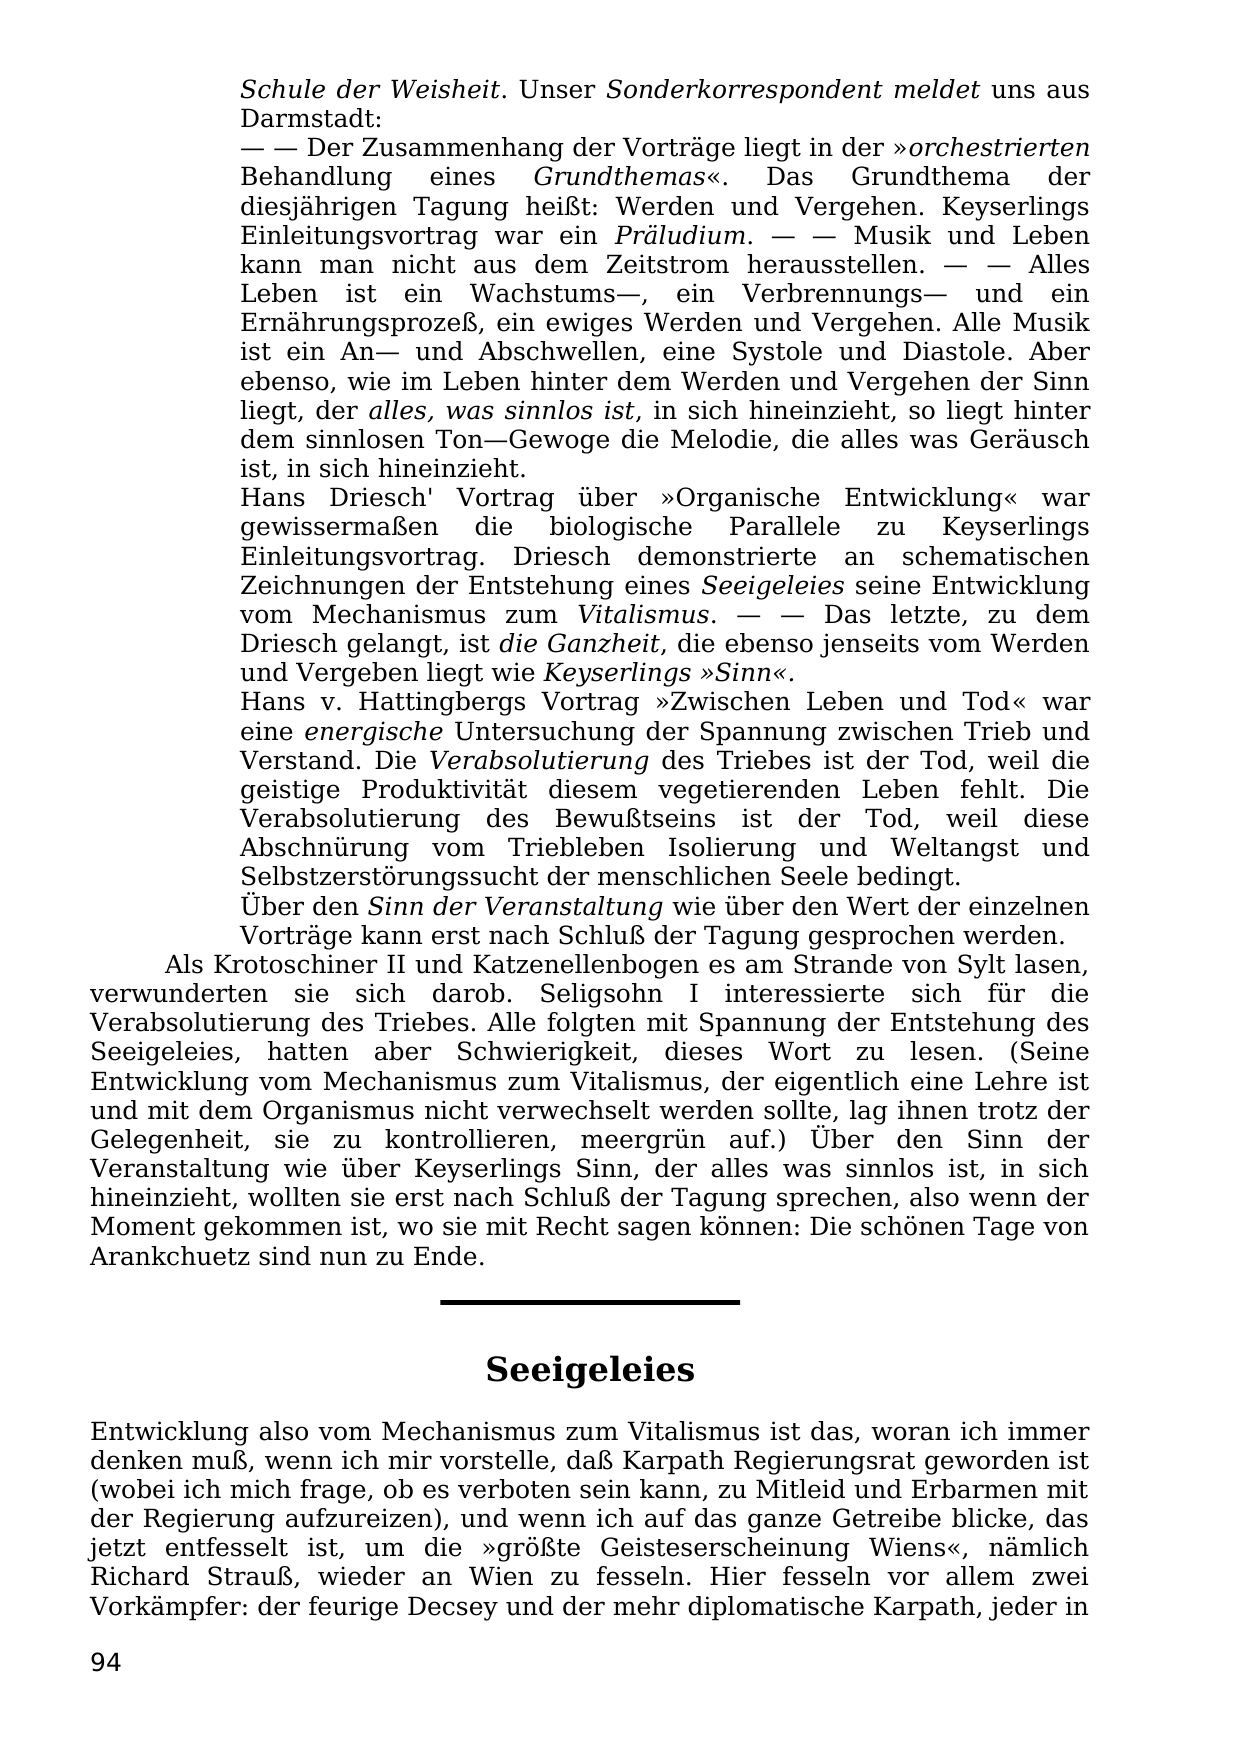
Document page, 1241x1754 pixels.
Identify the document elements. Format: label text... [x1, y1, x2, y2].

text Entwicklung also vom Mechanismus zum Vitalismus ist das, woran ich immer denken muß, wenn ich mir vorstelle, daß Karpath Regierungsrat geworden ist (wobei ich mich frage, ob es verboten sein kann, zu Mitleid und Erbarmen mit der Regierung aufzureizen), und wenn ich auf das ganze Getreibe blicke, das jetzt entfesselt ist, um die »größte Geisteserscheinung Wiens«, nämlich Richard Strauß, wieder an Wien zu fesseln. Hier fesseln vor allem zwei Vorkämpfer: der feurige Decsey und der mehr diplomatische Karpath, jeder in [90, 1389, 1091, 1621]
picture [440, 1300, 741, 1305]
text Als Krotoschiner II und Katzenellenbogen es am Strande von Sylt lasen, verwunderten sie sich darob. Seligsohn I interessierte sich für die Verabsolutierung des Triebes. Alle folgten mit Spannung der Entstehung des Seeigel­eies, hatten aber Schwierigkeit, dieses Wort zu lesen. (Seine Entwicklung vom Mechanismus zum Vitalismus, der eigentlich eine Lehre ist und mit dem Organismus nicht verwechselt werden sollte, lag ihnen trotz der Gelegenheit, sie zu kontrollieren, meergrün auf.) Über den Sinn der Veranstaltung wie über Keyserlings Sinn, der alles was sinnlos ist, in sich hineinzieht, wollten sie erst nach Schluß der Tagung sprechen, also wenn der Moment gekommen ist, wo sie mit Recht sagen können: Die schönen Tage von Arankchuetz sind nun zu Ende. [90, 950, 1091, 1271]
text Schule der Weisheit. Unser Sonderkorrespondent meldet uns aus Darmstadt: [240, 75, 1091, 133]
text Hans Driesch' Vortrag über »Organische Entwicklung« war gewissermaßen die biologische Parallele zu Keyserlings Einleitungsvortrag. Driesch demonstrierte an schematischen Zeichnungen der Entstehung eines Seeigeleies seine Entwicklung vom Mechanismus zum Vitalismus. — — Das letzte, zu dem Driesch gelangt, ist die Ganzheit, die ebenso jenseits vom Werden und Vergeben liegt wie Keyserlings »Sinn«. [240, 483, 1091, 687]
text Seeigeleies [90, 1326, 1091, 1389]
text Hans v. Hattingbergs Vortrag »Zwischen Leben und Tod« war eine energische Untersuchung der Spannung zwischen Trieb und Verstand. Die Verabsolutierung des Triebes ist der Tod, weil die geistige Produktivität diesem vegetierenden Leben fehlt. Die Verabsolutierung des Bewußtseins ist der Tod, weil diese Abschnürung vom Triebleben Isolierung und Weltangst und Selbstzerstörungssucht der menschlichen Seele bedingt. [240, 687, 1091, 892]
text Über den Sinn der Veranstaltung wie über den Wert der einzelnen Vorträge kann erst nach Schluß der Tagung gesprochen werden. [240, 892, 1091, 950]
text — — Der Zusammenhang der Vorträge liegt in der »orchestrierten Behandlung eines Grundthemas«. Das Grundthema der diesjährigen Tagung heißt: Werden und Vergehen. Keyserlings Einleitungsvortrag war ein Präludium. — — Musik und Leben kann man nicht aus dem Zeitstrom herausstellen. — — Alles Leben ist ein Wachstums—, ein Verbrennungs— und ein Ernährungsprozeß, ein ewiges Werden und Vergehen. Alle Musik ist ein An— und Abschwellen, eine Systole und Diastole. Aber ebenso, wie im Leben hinter dem Werden und Vergehen der Sinn liegt, der alles, was sinnlos ist, in sich hineinzieht, so liegt hinter dem sinnlosen Ton—Gewoge die Melodie, die alles was Geräusch ist, in sich hineinzieht. [240, 133, 1091, 483]
